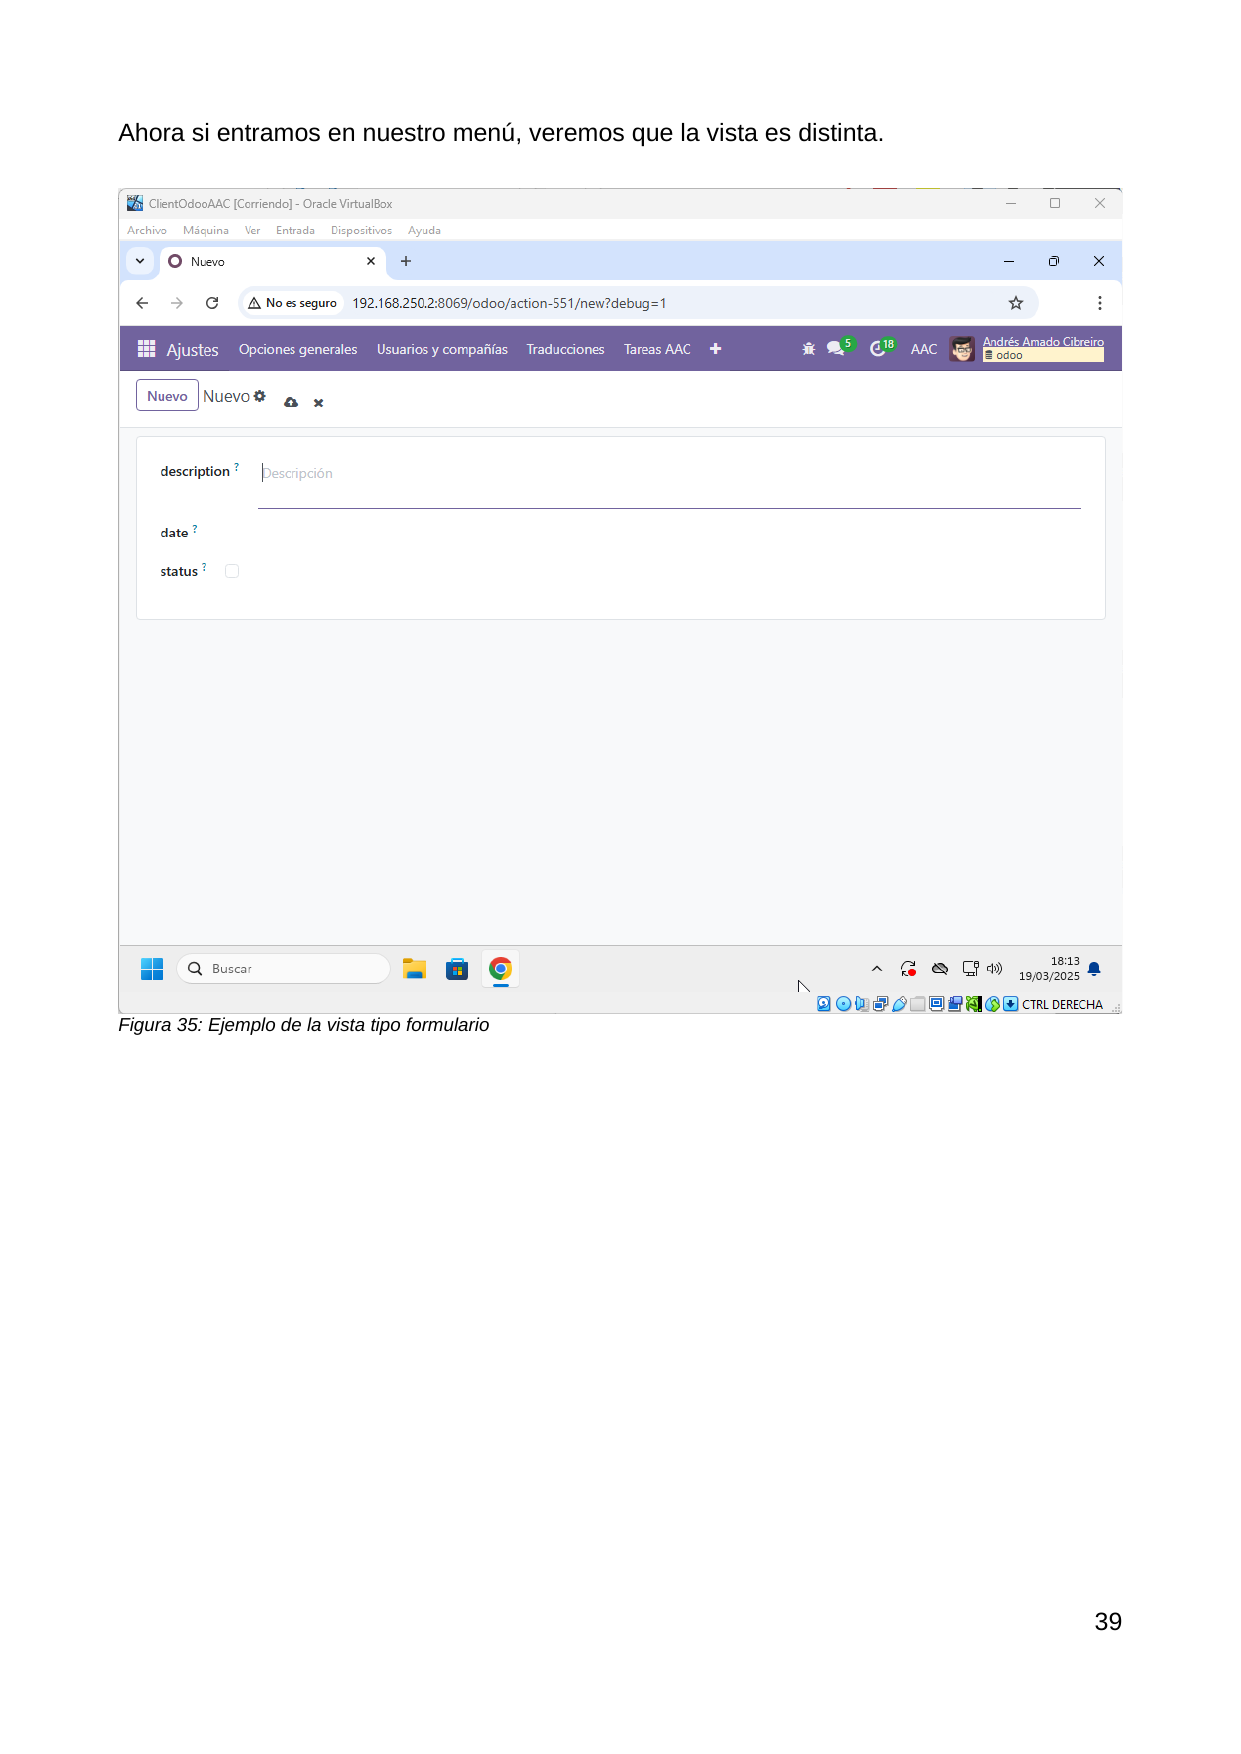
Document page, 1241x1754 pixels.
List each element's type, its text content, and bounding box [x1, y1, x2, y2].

picture [118, 188, 1123, 1014]
text Ahora si entramos en nuestro menú, veremos que la vista es distinta. [118, 118, 1122, 147]
text Figura 35: Ejemplo de la vista tipo formulario [118, 1014, 1122, 1035]
